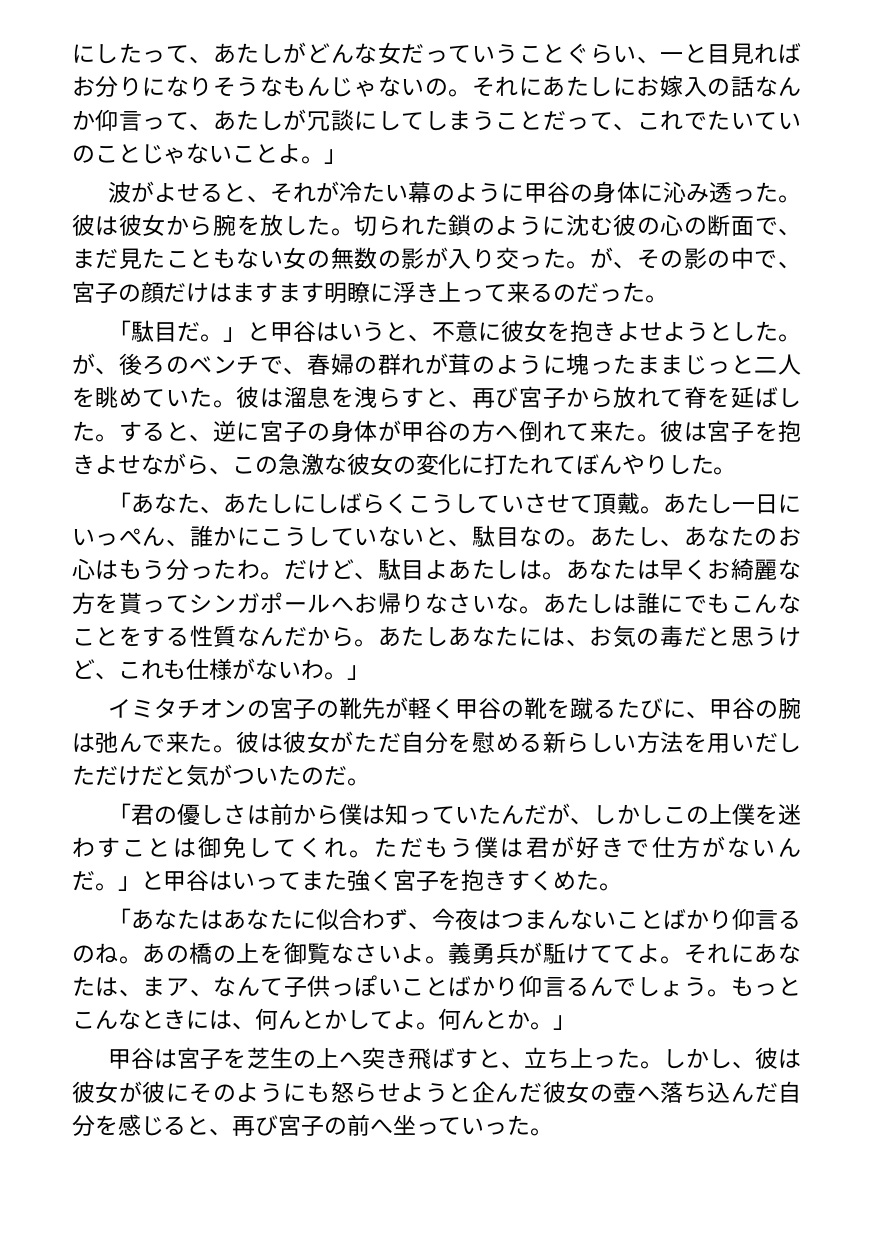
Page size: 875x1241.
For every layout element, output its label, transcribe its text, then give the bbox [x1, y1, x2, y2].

text 「駄目だ。」と甲谷はいうと、不意に彼女を抱きよせようとした。が、後ろのベンチで、春婦の群れが茸のように塊ったままじっと二人を眺めていた。彼は溜息を洩らすと、再び宮子から放れて脊を延ばした。すると、逆に宮子の身体が甲谷の方へ倒れて来た。彼は宮子を抱きよせながら、この急激な彼女の変化に打たれてぼんやりした。 [72, 314, 802, 480]
text 波がよせると、それが冷たい幕のように甲谷の身体に沁み透った。彼は彼女から腕を放した。切られた鎖のように沈む彼の心の断面で、まだ見たこともない女の無数の影が入り交った。が、その影の中で、宮子の顔だけはますます明瞭に浮き上って来るのだった。 [72, 175, 802, 308]
text 「あなたはあなたに似合わず、今夜はつまんないことばかり仰言るのね。あの橋の上を御覧なさいよ。義勇兵が駈けててよ。それにあなたは、まア、なんて子供っぽいことばかり仰言るんでしょう。もっとこんなときには、何んとかしてよ。何んとか。」 [72, 902, 802, 1035]
text 甲谷は宮子を芝生の上へ突き飛ばすと、立ち上った。しかし、彼は彼女が彼にそのようにも怒らせようと企んだ彼女の壺へ落ち込んだ自分を感じると、再び宮子の前へ坐っていった。 [72, 1041, 802, 1141]
text イミタチオンの宮子の靴先が軽く甲谷の靴を蹴るたびに、甲谷の腕は弛んで来た。彼は彼女がただ自分を慰める新らしい方法を用いだしただけだと気がついたのだ。 [72, 691, 802, 791]
text 「君の優しさは前から僕は知っていたんだが、しかしこの上僕を迷わすことは御免してくれ。ただもう僕は君が好きで仕方がないんだ。」と甲谷はいってまた強く宮子を抱きすくめた。 [72, 797, 802, 896]
text 「あなた、あたしにしばらくこうしていさせて頂戴。あたし一日にいっぺん、誰かにこうしていないと、駄目なの。あたし、あなたのお心はもう分ったわ。だけど、駄目よあたしは。あなたは早くお綺麗な方を貰ってシンガポールへお帰りなさいな。あたしは誰にでもこんなことをする性質なんだから。あたしあなたには、お気の毒だと思うけど、これも仕様がないわ。」 [72, 486, 802, 685]
text にしたって、あたしがどんな女だっていうことぐらい、一と目見ればお分りになりそうなもんじゃないの。それにあたしにお嫁入の話なんか仰言って、あたしが冗談にしてしまうことだって、これでたいていのことじゃないことよ。」 [72, 36, 802, 169]
